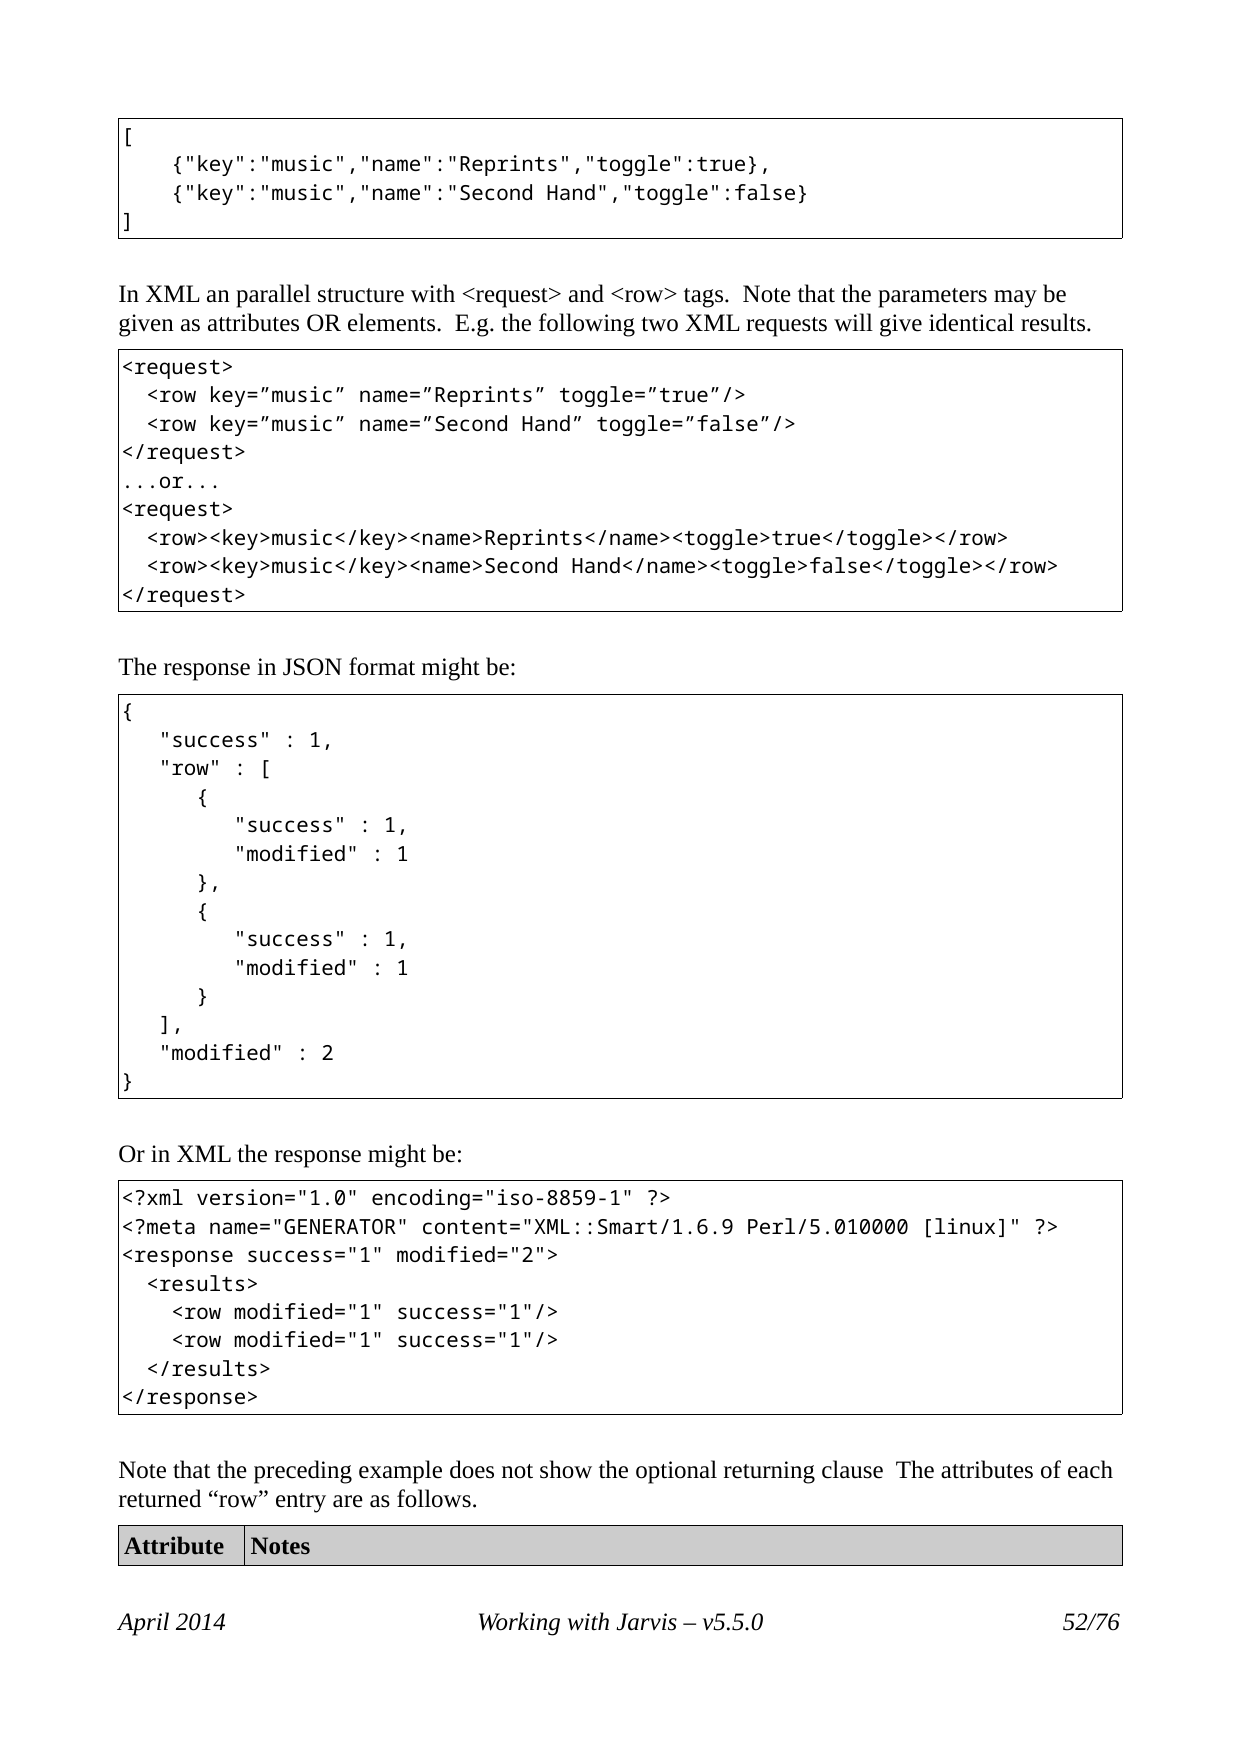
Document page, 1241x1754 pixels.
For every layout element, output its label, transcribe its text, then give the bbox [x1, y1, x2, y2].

text <results> [119, 1266, 1122, 1294]
text <row modified="1" success="1"/> [119, 1294, 1122, 1322]
text In XML an parallel structure with <request> and <row> tags. Note that the parameters may be given as attributes OR elements. E.g. the following two XML requests will give identical results. [118, 279, 1122, 337]
text <row><key>music</key><name>Reprints</name><toggle>true</toggle></row> [119, 520, 1122, 548]
text { [119, 779, 1122, 807]
text } [119, 978, 1122, 1006]
text "modified" : 1 [119, 836, 1122, 864]
text ], [119, 1006, 1122, 1035]
text </request> [119, 434, 1122, 463]
text { [119, 893, 1122, 921]
text <row><key>music</key><name>Second Hand</name><toggle>false</toggle></row> [119, 548, 1122, 577]
text <request> [119, 491, 1122, 520]
text "modified" : 1 [119, 949, 1122, 978]
text ...or... [119, 463, 1122, 491]
text } [119, 1063, 1122, 1098]
text {"key":"music","name":"Second Hand","toggle":false} [119, 175, 1122, 203]
text </results> [119, 1351, 1122, 1379]
text </request> [119, 577, 1122, 611]
text <row key=”music” name=”Reprints” toggle=”true”/> [119, 378, 1122, 406]
text [ [119, 119, 1122, 147]
text <?meta name="GENERATOR" content="XML::Smart/1.6.9 Perl/5.010000 [linux]" ?> [119, 1209, 1122, 1237]
text Or in XML the response might be: [118, 1139, 1122, 1168]
table_header Attribute [119, 1526, 244, 1565]
text Note that the preceding example does not show the optional returning clause The attributes of each returned “row” entry are as follows. [118, 1455, 1122, 1513]
text <row key=”music” name=”Second Hand” toggle=”false”/> [119, 406, 1122, 434]
text }, [119, 864, 1122, 893]
text "success" : 1, [119, 807, 1122, 836]
text <request> [119, 350, 1122, 378]
text <row modified="1" success="1"/> [119, 1322, 1122, 1351]
text <?xml version="1.0" encoding="iso-8859-1" ?> [119, 1181, 1122, 1209]
text { [119, 695, 1122, 722]
text "row" : [ [119, 751, 1122, 779]
text {"key":"music","name":"Reprints","toggle":true}, [119, 147, 1122, 175]
text "success" : 1, [119, 921, 1122, 949]
text <response success="1" modified="2"> [119, 1237, 1122, 1266]
text </response> [119, 1379, 1122, 1414]
text "success" : 1, [119, 722, 1122, 751]
text The response in JSON format might be: [118, 652, 1122, 681]
text ] [119, 203, 1122, 238]
table_header Notes [245, 1526, 1122, 1565]
text "modified" : 2 [119, 1035, 1122, 1063]
